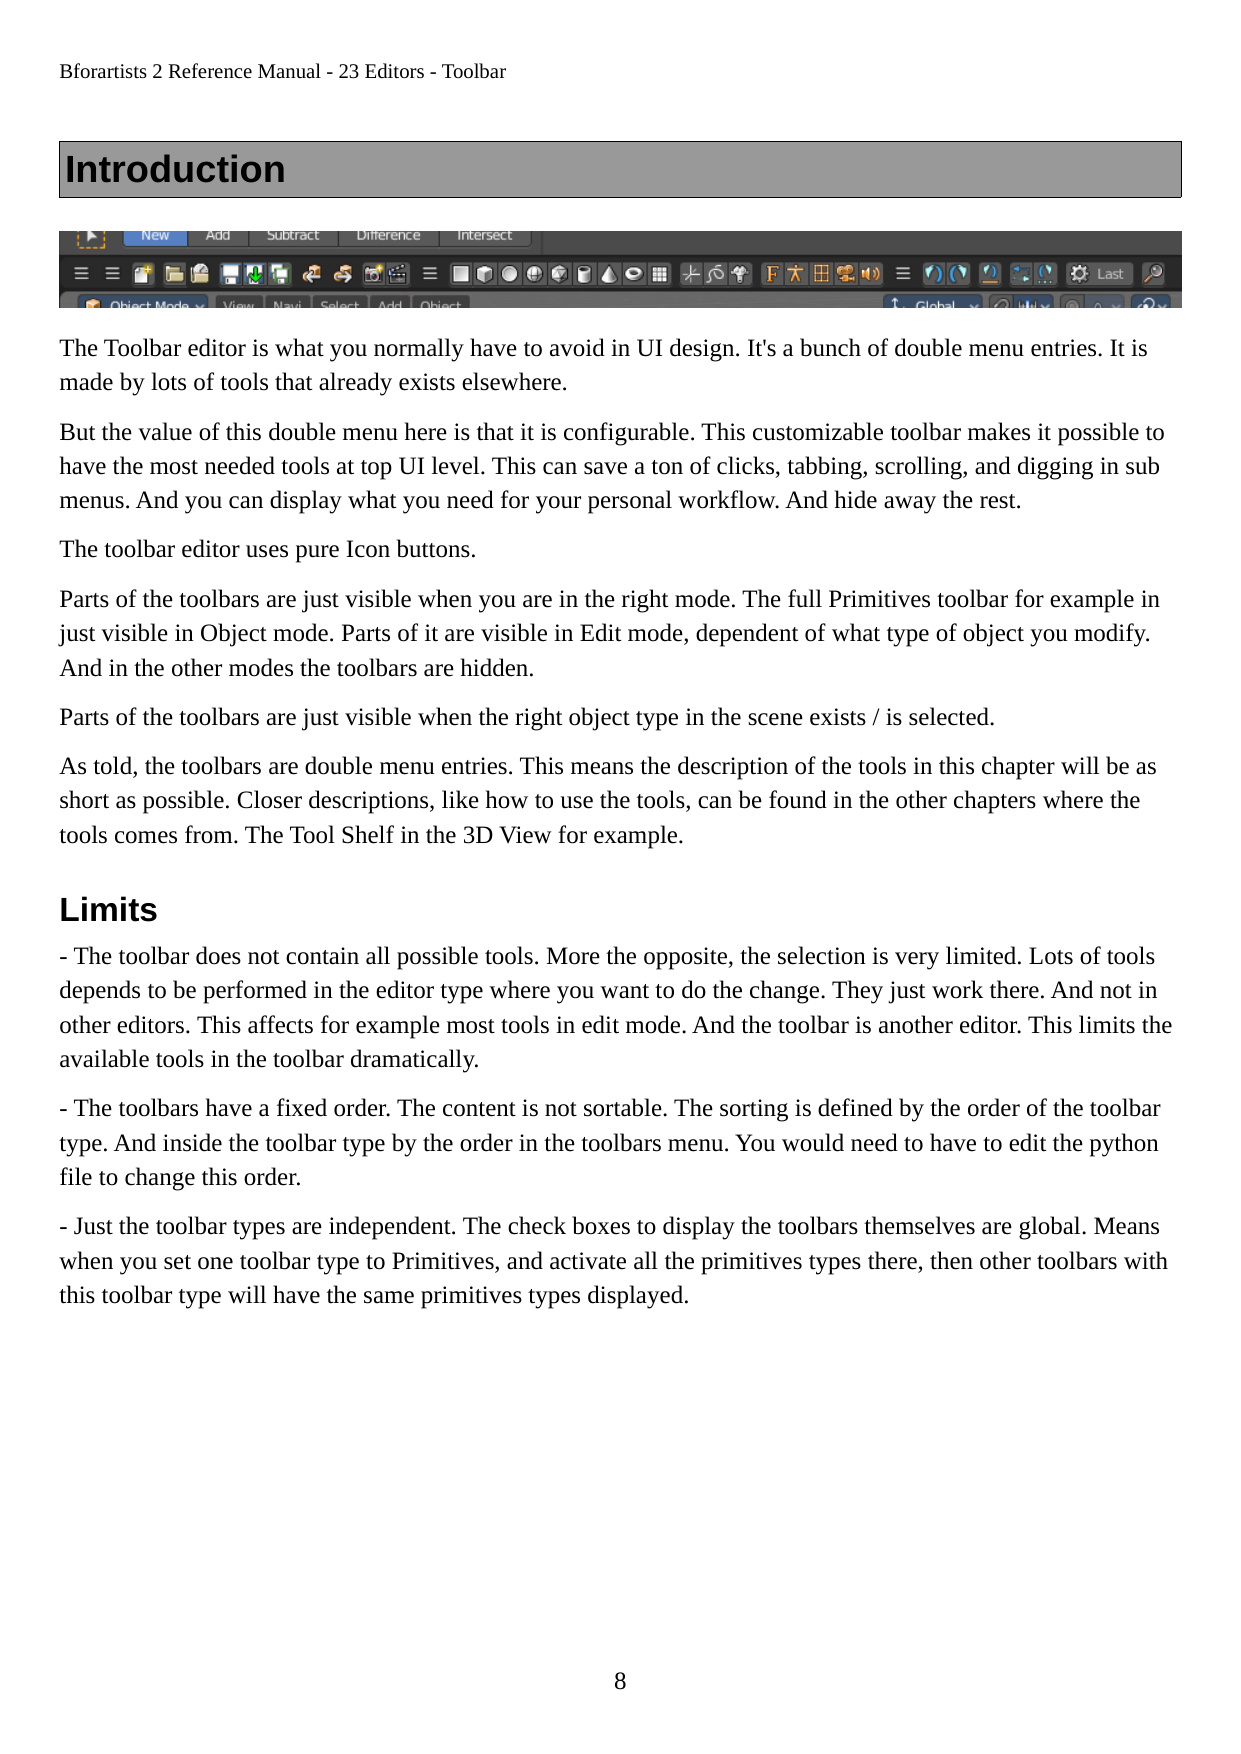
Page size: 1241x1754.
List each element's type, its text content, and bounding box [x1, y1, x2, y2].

text As told, the toolbars are double menu entries. This means the description of the tools in this chapter will be as short as possible. Closer descriptions, like how to use the tools, can be found in the other chapters where the tools comes from. The Tool Shelf in the 3D View for example. [59, 751, 1181, 848]
subtitle Limits [59, 889, 1181, 928]
text - The toolbars have a fixed order. The content is not sortable. The sorting is defined by the order of the toolbar type. And inside the toolbar type by the order in the toolbars menu. You would need to have to edit the python file to change this order. [59, 1093, 1181, 1191]
text The Toolbar editor is what you normally have to avoid in UI design. It's a bunch of double menu entries. It is made by lots of tools that already exists elsewhere. [59, 333, 1181, 396]
text But the value of this double menu here is that it is configurable. This customizable toolbar makes it possible to have the most needed tools at top UI level. This can save a ton of clicks, tabbing, scrolling, and digging in sub menus. And you can display what you need for your personal workflow. And hide away the rest. [59, 417, 1181, 514]
text Parts of the toolbars are just visible when you are in the right mode. The full Primitives toolbar for example in just visible in Object mode. Parts of it are visible in Edit mode, dependent of what type of object you modify. And in the other modes the toolbars are hidden. [59, 584, 1181, 681]
text The toolbar editor uses pure Icon buttons. [59, 534, 1181, 563]
picture [59, 231, 1182, 308]
text Parts of the toolbars are just visible when the right object type in the scene exists / is selected. [59, 702, 1181, 730]
text - Just the toolbar types are independent. The check boxes to display the toolbars themselves are global. Means when you set one toolbar type to Primitives, and activate all the primitives types there, then other toolbars with this toolbar type will have the same primitives types displayed. [59, 1211, 1181, 1309]
table_header Introduction [60, 142, 1181, 197]
text - The toolbar does not contain all possible tools. More the opposite, the selection is very limited. Lots of tools depends to be performed in the editor type where you want to do the change. They just work there. And not in other editors. This affects for example most tools in edit mode. And the toolbar is another editor. This limits the available tools in the toolbar dramatically. [59, 941, 1181, 1073]
